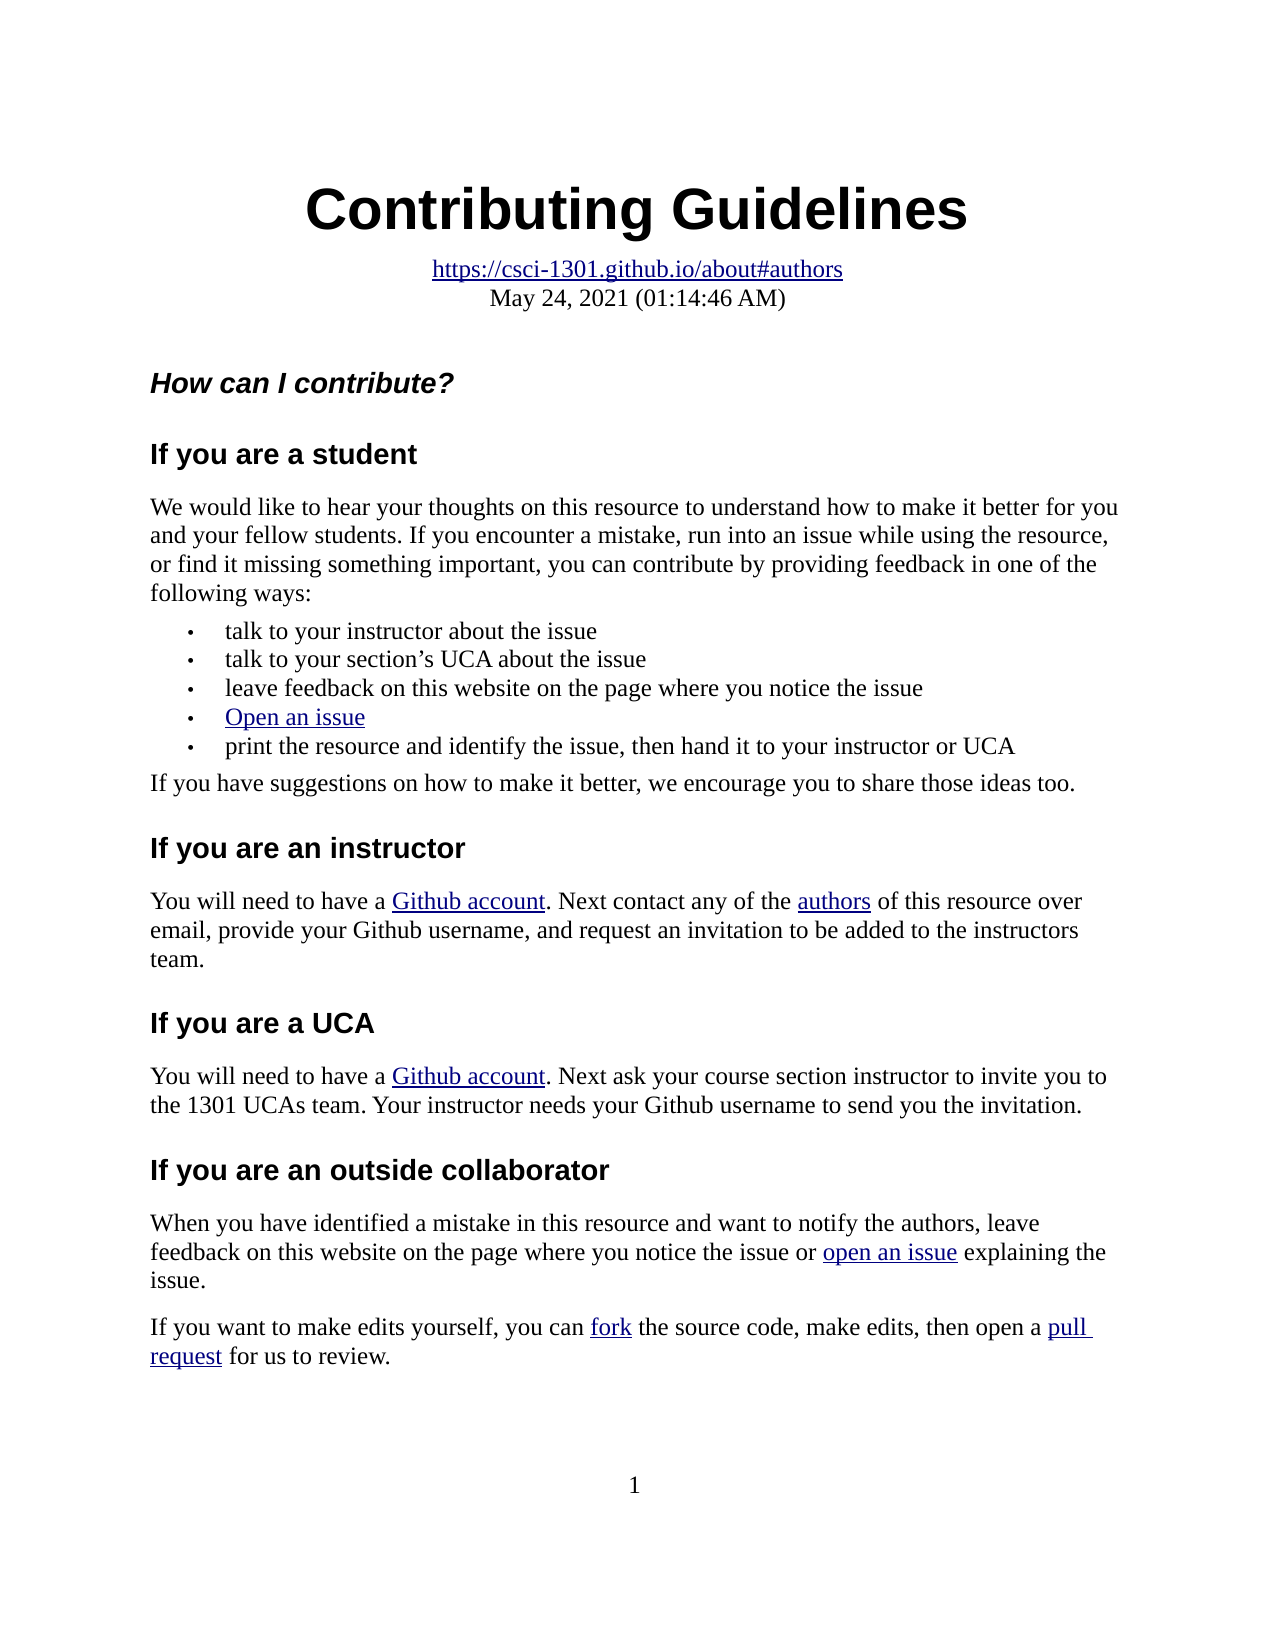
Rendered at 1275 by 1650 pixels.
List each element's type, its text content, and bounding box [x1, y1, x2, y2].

list leave feedback on this website on the page where you notice the issue [187, 673, 1125, 702]
list Open an issue [187, 702, 1125, 731]
text We would like to hear your thoughts on this resource to understand how to make it better for you and your fellow students. If you encounter a mistake, run into an issue while using the resource, or find it missing something important, you can contribute by providing feedback in one of the following ways: [150, 492, 1125, 607]
list talk to your section’s UCA about the issue [187, 644, 1125, 673]
text https://csci-1301.github.io/about#authors [150, 254, 1125, 283]
subtitle If you are an instructor [150, 831, 1125, 865]
text If you have suggestions on how to make it better, we encourage you to share those ideas too. [150, 768, 1125, 797]
text You will need to have a Github account. Next contact any of the authors of this resource over email, provide your Github username, and request an invitation to be added to the instructors team. [150, 886, 1125, 972]
text May 24, 2021 (01:14:46 AM) [150, 283, 1125, 312]
subtitle If you are a UCA [150, 1006, 1125, 1040]
subtitle If you are an outside collaborator [150, 1153, 1125, 1186]
subtitle If you are a student [150, 437, 1125, 470]
text When you have identified a mistake in this resource and want to notify the authors, leave feedback on this website on the page where you notice the issue or open an issue explaining the issue. [150, 1208, 1125, 1294]
title Contributing Guidelines [150, 175, 1125, 242]
list talk to your instructor about the issue [187, 616, 1125, 644]
text You will need to have a Github account. Next ask your course section instructor to invite you to the 1301 UCAs team. Your instructor needs your Github username to send you the invitation. [150, 1061, 1125, 1119]
text If you want to make edits yourself, you can fork the source code, make edits, then open a pull request for us to review. [150, 1312, 1125, 1369]
subtitle How can I contribute? [150, 366, 1125, 399]
list print the resource and identify the issue, then hand it to your instructor or UCA [187, 731, 1125, 759]
